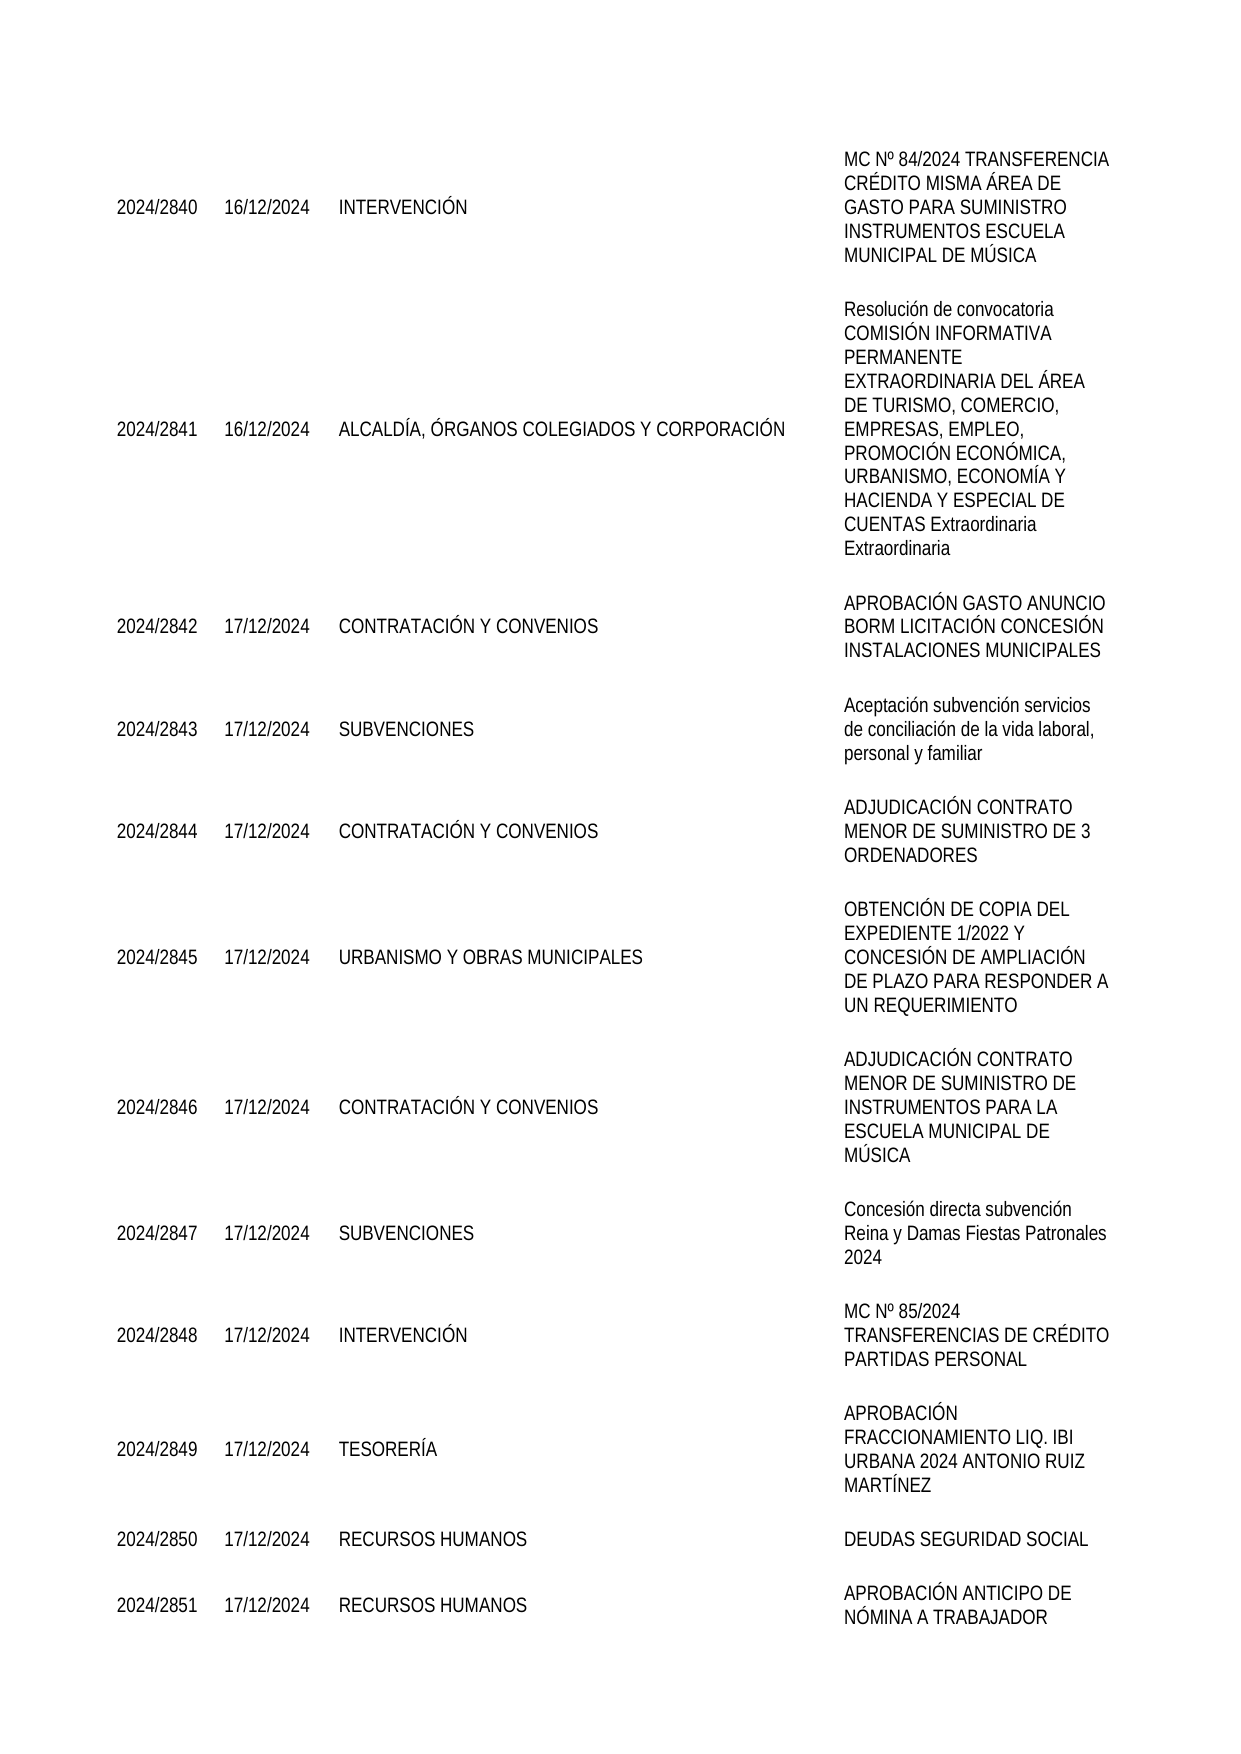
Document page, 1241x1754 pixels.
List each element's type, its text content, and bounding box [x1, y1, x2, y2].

table_cell CONTRATACIÓN Y CONVENIOS [337, 1045, 842, 1168]
table_cell SUBVENCIONES [337, 1195, 842, 1270]
table_cell 17/12/2024 [223, 1297, 337, 1372]
table_cell 2024/2847 [115, 1195, 222, 1270]
table_cell [842, 1553, 1114, 1579]
table_cell [1114, 295, 1119, 562]
table_cell [1114, 1553, 1119, 1579]
table_cell [115, 766, 222, 793]
table_cell [1114, 1270, 1119, 1297]
table_cell [223, 118, 337, 145]
table_cell MC Nº 84/2024 TRANSFERENCIA CRÉDITO MISMA ÁREA DE GASTO PARA SUMINISTRO INSTRUMENTOS ESCUELA MUNICIPAL DE MÚSICA [842, 145, 1114, 268]
table_cell 2024/2841 [115, 295, 222, 562]
table_cell [223, 1018, 337, 1045]
table_cell ALCALDÍA, ÓRGANOS COLEGIADOS Y CORPORACIÓN [337, 295, 842, 562]
table_cell 2024/2846 [115, 1045, 222, 1168]
table_cell [223, 1553, 337, 1579]
table_cell 17/12/2024 [223, 1525, 337, 1552]
table_cell [223, 268, 337, 295]
table_cell [337, 268, 842, 295]
table_cell 2024/2845 [115, 895, 222, 1018]
table_cell [842, 1270, 1114, 1297]
table_cell RECURSOS HUMANOS [337, 1580, 842, 1631]
table_cell SUBVENCIONES [337, 691, 842, 766]
table_cell 17/12/2024 [223, 1045, 337, 1168]
table_cell 17/12/2024 [223, 1195, 337, 1270]
table_cell [1114, 895, 1119, 1018]
table_cell 2024/2844 [115, 793, 222, 868]
table_cell [842, 1168, 1114, 1195]
table_cell 2024/2851 [115, 1580, 222, 1631]
table_cell Concesión directa subvención Reina y Damas Fiestas Patronales 2024 [842, 1195, 1114, 1270]
table_cell CONTRATACIÓN Y CONVENIOS [337, 589, 842, 664]
table_cell [1114, 868, 1119, 895]
table_cell [337, 1553, 842, 1579]
table_cell 2024/2843 [115, 691, 222, 766]
table_cell [223, 868, 337, 895]
table_cell 17/12/2024 [223, 793, 337, 868]
table_cell APROBACIÓN ANTICIPO DE NÓMINA A TRABAJADOR [842, 1580, 1114, 1631]
table_cell 2024/2840 [115, 145, 222, 268]
table_cell 17/12/2024 [223, 1399, 337, 1498]
table_cell [115, 268, 222, 295]
table_cell [115, 868, 222, 895]
table_cell 16/12/2024 [223, 145, 337, 268]
table_cell [337, 562, 842, 589]
table_cell [1114, 691, 1119, 766]
table_cell ADJUDICACIÓN CONTRATO MENOR DE SUMINISTRO DE INSTRUMENTOS PARA LA ESCUELA MUNICIPAL DE MÚSICA [842, 1045, 1114, 1168]
table_cell TESORERÍA [337, 1399, 842, 1498]
table_cell [115, 664, 222, 691]
table_cell INTERVENCIÓN [337, 1297, 842, 1372]
table_cell [223, 562, 337, 589]
table_cell [115, 118, 222, 145]
table_cell [337, 766, 842, 793]
table_cell 17/12/2024 [223, 589, 337, 664]
table_cell 2024/2848 [115, 1297, 222, 1372]
table_cell 17/12/2024 [223, 1580, 337, 1631]
table_cell [842, 868, 1114, 895]
table_cell 2024/2849 [115, 1399, 222, 1498]
table_cell 17/12/2024 [223, 895, 337, 1018]
table_cell [223, 664, 337, 691]
table_cell [115, 1270, 222, 1297]
table_cell RECURSOS HUMANOS [337, 1525, 842, 1552]
table_cell [223, 1168, 337, 1195]
table_cell [337, 664, 842, 691]
table_cell [115, 1018, 222, 1045]
table_cell [223, 1270, 337, 1297]
table_cell URBANISMO Y OBRAS MUNICIPALES [337, 895, 842, 1018]
table_cell [337, 868, 842, 895]
table_cell [842, 1498, 1114, 1525]
table_cell [1114, 145, 1119, 268]
table_cell [1114, 766, 1119, 793]
table_cell [1114, 562, 1119, 589]
table_cell [223, 1372, 337, 1399]
table_cell [115, 1498, 222, 1525]
table_cell Aceptación subvención servicios de conciliación de la vida laboral, personal y familiar [842, 691, 1114, 766]
table_cell [115, 1372, 222, 1399]
table_cell [842, 1372, 1114, 1399]
table_cell [1114, 1525, 1119, 1552]
table_cell [337, 1498, 842, 1525]
table_cell DEUDAS SEGURIDAD SOCIAL [842, 1525, 1114, 1552]
table_cell [337, 1018, 842, 1045]
table_cell [115, 562, 222, 589]
table_cell MC Nº 85/2024 TRANSFERENCIAS DE CRÉDITO PARTIDAS PERSONAL [842, 1297, 1114, 1372]
table_cell [115, 1553, 222, 1579]
table_cell Resolución de convocatoria COMISIÓN INFORMATIVA PERMANENTE EXTRAORDINARIA DEL ÁREA DE TURISMO, COMERCIO, EMPRESAS, EMPLEO, PROMOCIÓN ECONÓMICA, URBANISMO, ECONOMÍA Y HACIENDA Y ESPECIAL DE CUENTAS Extraordinaria Extraordinaria [842, 295, 1114, 562]
table_cell 17/12/2024 [223, 691, 337, 766]
table_cell [1114, 1168, 1119, 1195]
table_cell INTERVENCIÓN [337, 145, 842, 268]
table_cell [842, 664, 1114, 691]
table_cell CONTRATACIÓN Y CONVENIOS [337, 793, 842, 868]
table_cell 2024/2842 [115, 589, 222, 664]
table_cell [1114, 1580, 1119, 1631]
table_cell 16/12/2024 [223, 295, 337, 562]
table_cell [223, 1498, 337, 1525]
table_cell [1114, 1297, 1119, 1372]
table_cell [1114, 1372, 1119, 1399]
table_cell 2024/2850 [115, 1525, 222, 1552]
table_cell [1114, 1018, 1119, 1045]
table_cell [223, 766, 337, 793]
table_cell [1114, 1195, 1119, 1270]
table_cell [1114, 589, 1119, 664]
table_cell [842, 766, 1114, 793]
table_cell ADJUDICACIÓN CONTRATO MENOR DE SUMINISTRO DE 3 ORDENADORES [842, 793, 1114, 868]
table_cell [1114, 268, 1119, 295]
table_cell APROBACIÓN FRACCIONAMIENTO LIQ. IBI URBANA 2024 ANTONIO RUIZ MARTÍNEZ [842, 1399, 1114, 1498]
table_cell [115, 1168, 222, 1195]
table_cell APROBACIÓN GASTO ANUNCIO BORM LICITACIÓN CONCESIÓN INSTALACIONES MUNICIPALES [842, 589, 1114, 664]
table_cell [337, 1372, 842, 1399]
table_cell [1114, 664, 1119, 691]
table_cell [1114, 1399, 1119, 1498]
table_cell [337, 118, 842, 145]
table_cell [337, 1168, 842, 1195]
table_cell [1114, 1498, 1119, 1525]
table_cell [1114, 793, 1119, 868]
table_cell [337, 1270, 842, 1297]
table_cell [1114, 118, 1119, 145]
table_cell [842, 268, 1114, 295]
table_cell OBTENCIÓN DE COPIA DEL EXPEDIENTE 1/2022 Y CONCESIÓN DE AMPLIACIÓN DE PLAZO PARA RESPONDER A UN REQUERIMIENTO [842, 895, 1114, 1018]
table_cell [842, 562, 1114, 589]
table_cell [1114, 1045, 1119, 1168]
table_cell [842, 1018, 1114, 1045]
table_cell [842, 118, 1114, 145]
